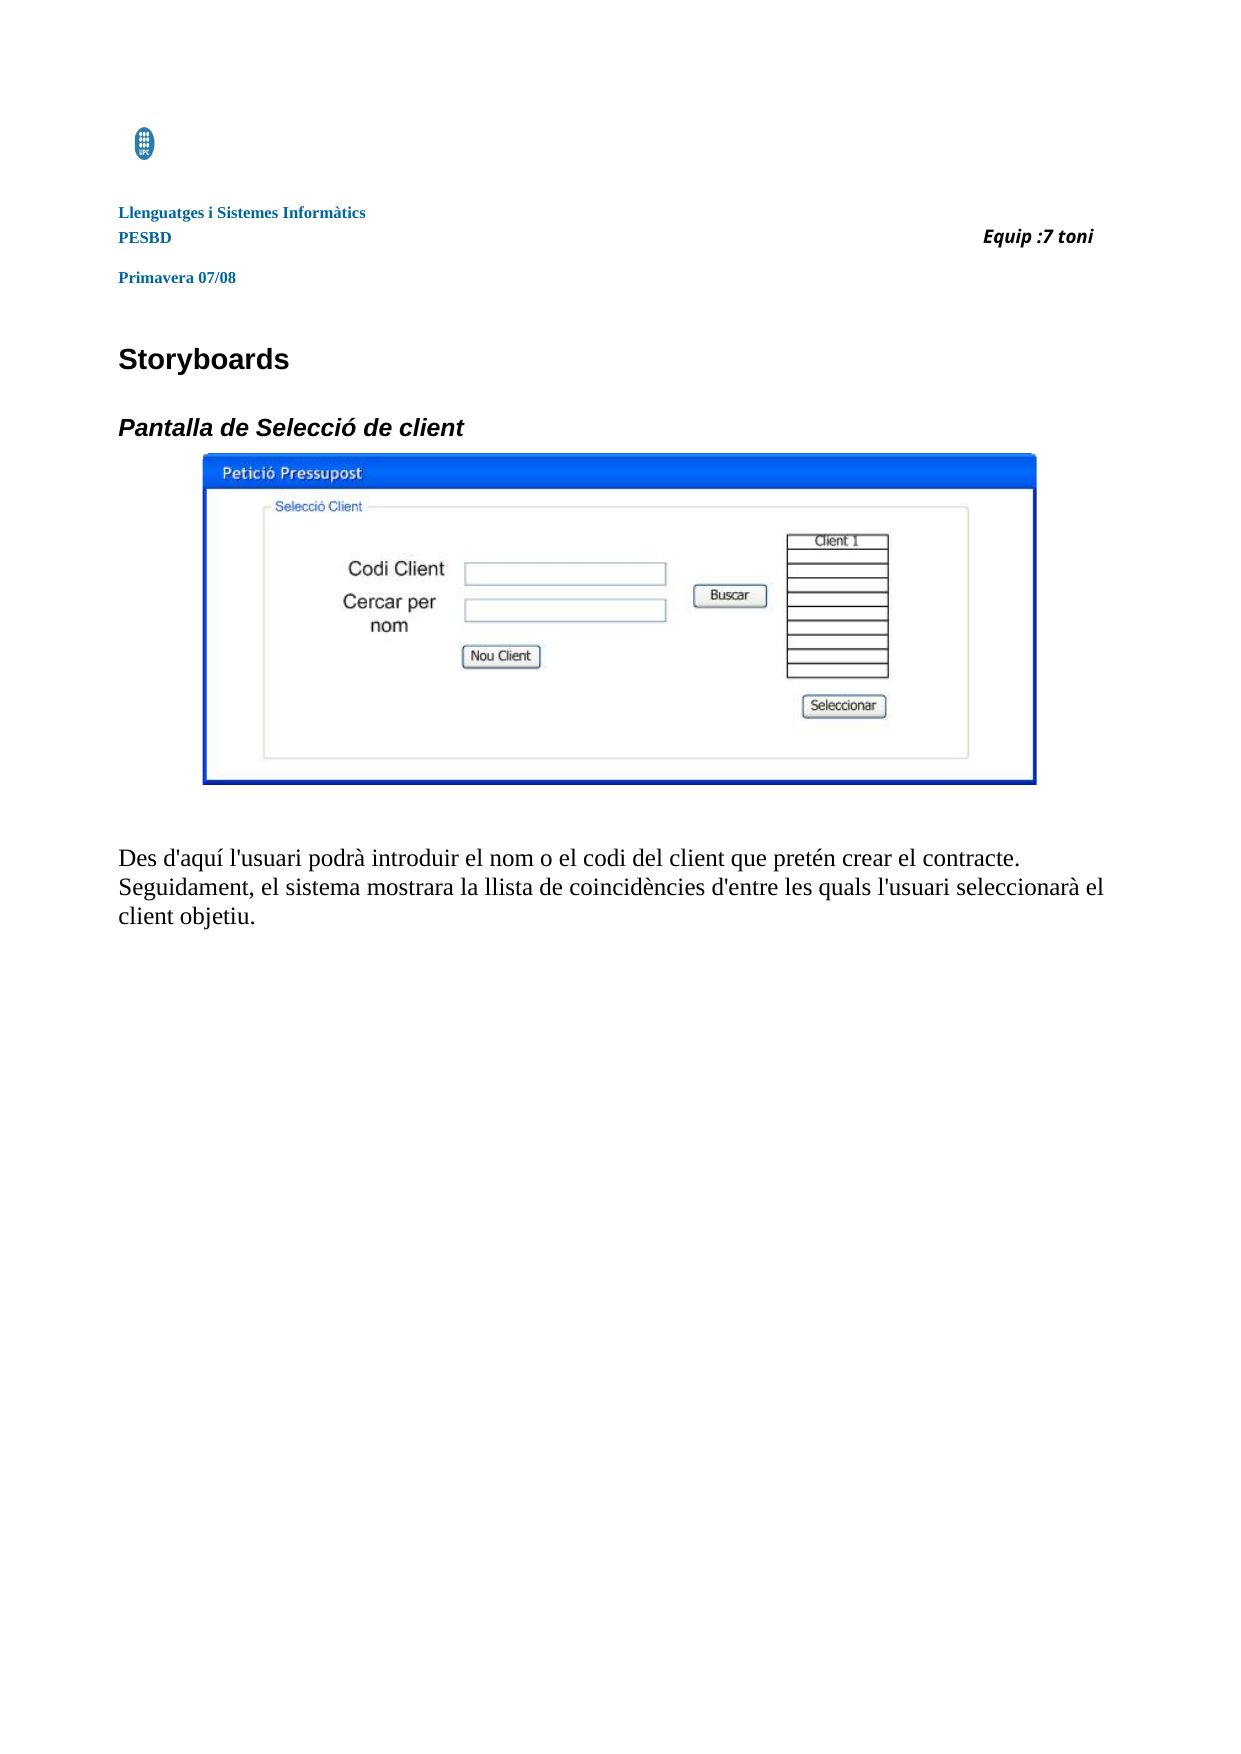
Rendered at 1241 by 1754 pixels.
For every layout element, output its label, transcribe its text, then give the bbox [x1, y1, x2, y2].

subtitle Storyboards [118, 342, 1122, 375]
picture [202, 453, 1038, 785]
text Des d'aquí l'usuari podrà introduir el nom o el codi del client que pretén crear el contracte. Seguidament, el sistema mostrara la llista de coincidències d'entre les quals l'usuari seleccionarà el client objetiu. [118, 843, 1122, 930]
subtitle Pantalla de Selecció de client [118, 413, 1122, 441]
